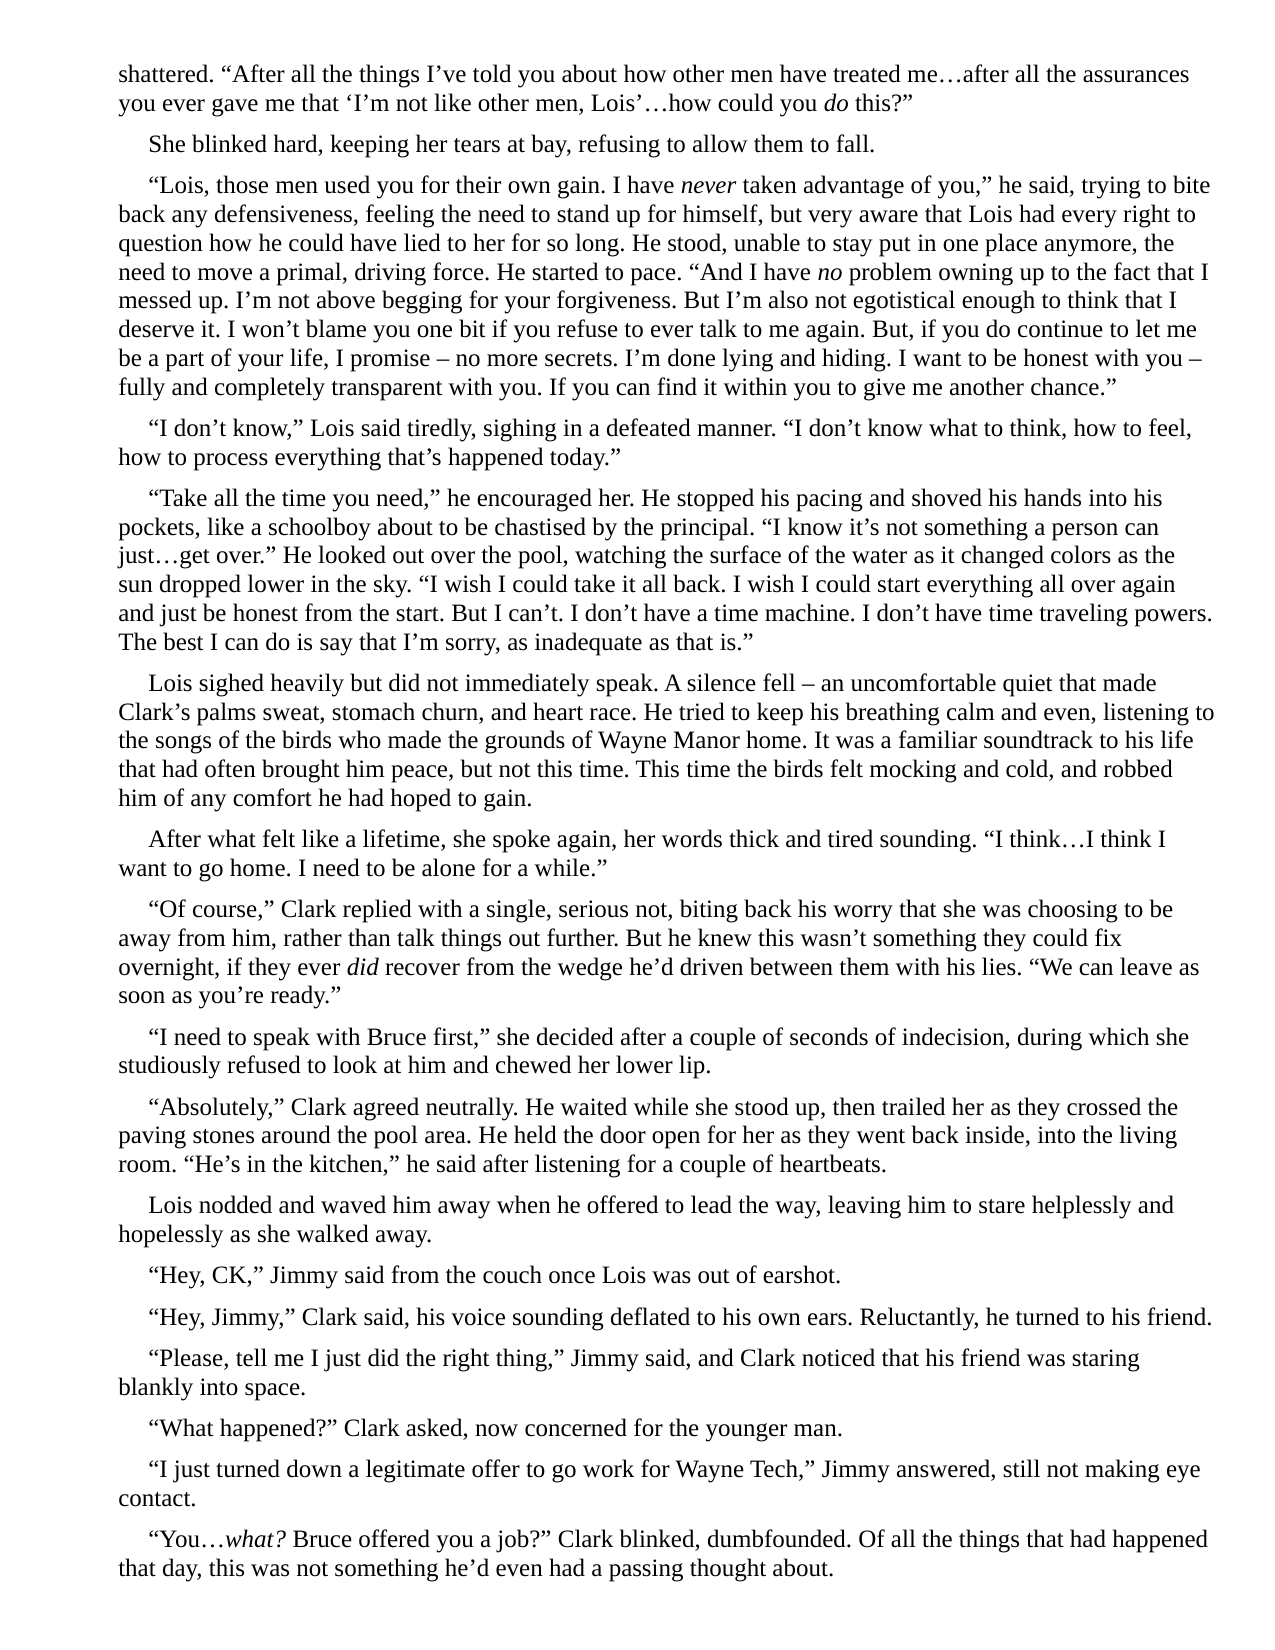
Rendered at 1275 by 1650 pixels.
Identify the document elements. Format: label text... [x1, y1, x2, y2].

text “You…what? Bruce offered you a job?” Clark blinked, dumbfounded. Of all the things that had happened that day, this was not something he’d even had a passing thought about. [118, 1524, 1216, 1582]
text “Hey, Jimmy,” Clark said, his voice sounding deflated to his own ears. Reluctantly, he turned to his friend. [118, 1302, 1216, 1330]
text “I just turned down a legitimate offer to go work for Wayne Tech,” Jimmy answered, still not making eye contact. [118, 1454, 1216, 1512]
text “Absolutely,” Clark agreed neutrally. He waited while she stood up, then trailed her as they crossed the paving stones around the pool area. He held the door open for her as they went back inside, into the living room. “He’s in the kitchen,” he said after listening for a couple of heartbeats. [118, 1092, 1216, 1178]
text “I need to speak with Bruce first,” she decided after a couple of seconds of indecision, during which she studiously refused to look at him and chewed her lower lip. [118, 1022, 1216, 1079]
text shattered. “After all the things I’ve told you about how other men have treated me…after all the assurances you ever gave me that ‘I’m not like other men, Lois’…how could you do this?” [118, 59, 1216, 117]
text “What happened?” Clark asked, now concerned for the younger man. [118, 1413, 1216, 1442]
text “Hey, CK,” Jimmy said from the couch once Lois was out of earshot. [118, 1260, 1216, 1289]
text After what felt like a lifetime, she spoke again, her words thick and tired sounding. “I think…I think I want to go home. I need to be alone for a while.” [118, 824, 1216, 882]
text Lois sighed heavily but did not immediately speak. A silence fell – an uncomfortable quiet that made Clark’s palms sweat, stomach churn, and heart race. He tried to keep his breathing calm and even, listening to the songs of the birds who made the grounds of Wayne Manor home. It was a familiar soundtrack to his life that had often brought him peace, but not this time. This time the birds felt mocking and cold, and robbed him of any comfort he had hoped to gain. [118, 668, 1216, 812]
text “Lois, those men used you for their own gain. I have never taken advantage of you,” he said, trying to bite back any defensiveness, feeling the need to stand up for himself, but very aware that Lois had every right to question how he could have lied to her for so long. He stood, unable to stay put in one place anymore, the need to move a primal, driving force. He started to pace. “And I have no problem owning up to the fact that I messed up. I’m not above begging for your forgiveness. But I’m also not egotistical enough to think that I deserve it. I won’t blame you one bit if you refuse to ever talk to me again. But, if you do continue to let me be a part of your life, I promise – no more secrets. I’m done lying and hiding. I want to be honest with you – fully and completely transparent with you. If you can find it within you to give me another chance.” [118, 170, 1216, 400]
text She blinked hard, keeping her tears at bay, refusing to allow them to fall. [118, 129, 1216, 158]
text “Please, tell me I just did the right thing,” Jimmy said, and Clark noticed that his friend was staring blankly into space. [118, 1343, 1216, 1400]
text “Take all the time you need,” he encouraged her. He stopped his pacing and shoved his hands into his pockets, like a schoolboy about to be chastised by the principal. “I know it’s not something a person can just…get over.” He looked out over the pool, watching the surface of the water as it changed colors as the sun dropped lower in the sky. “I wish I could take it all back. I wish I could start everything all over again and just be honest from the start. But I can’t. I don’t have a time machine. I don’t have time traveling powers. The best I can do is say that I’m sorry, as inadequate as that is.” [118, 483, 1216, 655]
text “I don’t know,” Lois said tiredly, sighing in a defeated manner. “I don’t know what to think, how to feel, how to process everything that’s happened today.” [118, 413, 1216, 470]
text “Of course,” Clark replied with a single, serious not, biting back his worry that she was choosing to be away from him, rather than talk things out further. But he knew this wasn’t something they could fix overnight, if they ever did recover from the wedge he’d driven between them with his lies. “We can leave as soon as you’re ready.” [118, 894, 1216, 1009]
text Lois nodded and waved him away when he offered to lead the way, leaving him to stare helplessly and hopelessly as she walked away. [118, 1190, 1216, 1248]
